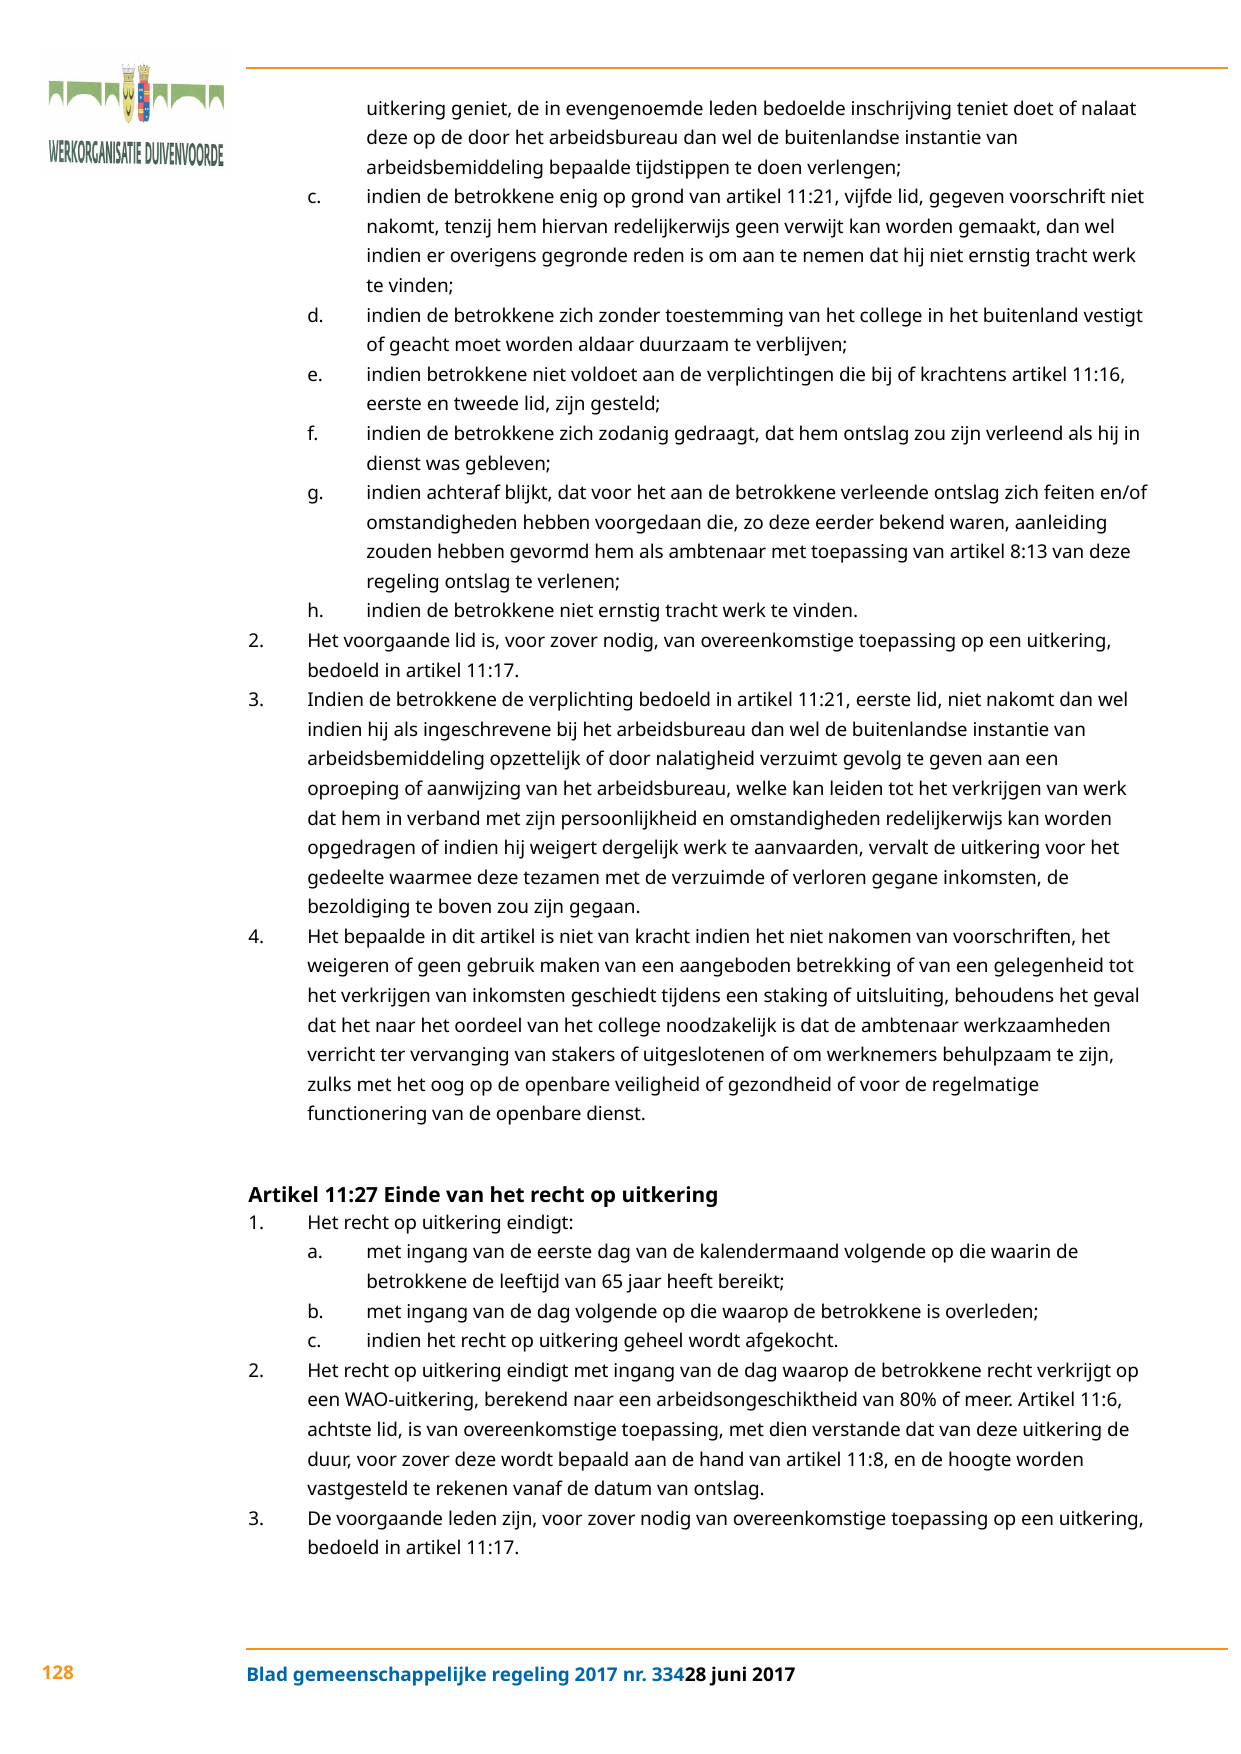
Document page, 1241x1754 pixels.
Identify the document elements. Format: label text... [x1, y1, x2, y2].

list met ingang van de eerste dag van de kalendermaand volgende op die waarin de betrokkene de leeftijd van 65 jaar heeft bereikt; [307, 1239, 1152, 1294]
list indien de betrokkene zich zodanig gedraagt, dat hem ontslag zou zijn verleend als hij in dienst was gebleven; [307, 420, 1152, 476]
list Het recht op uitkering eindigt met ingang van de dag waarop de betrokkene recht verkrijgt op een WAO-uitkering, berekend naar een arbeidsongeschiktheid van 80% of meer. Artikel 11:6, achtste lid, is van overeenkomstige toepassing, met dien verstande dat van deze uitkering de duur, voor zover deze wordt bepaald aan de hand van artikel 11:8, en de hoogte worden vastgesteld te rekenen vanaf de datum van ontslag. [248, 1357, 1152, 1501]
list indien achteraf blijkt, dat voor het aan de betrokkene verleende ontslag zich feiten en/of omstandigheden hebben voorgedaan die, zo deze eerder bekend waren, aanleiding zouden hebben gevormd hem als ambtenaar met toepassing van artikel 8:13 van deze regeling ontslag te verlenen; [307, 479, 1152, 594]
list indien het recht op uitkering geheel wordt afgekocht. [307, 1327, 1152, 1353]
text Artikel 11:27 Einde van het recht op uitkering [248, 1181, 1152, 1209]
list De voorgaande leden zijn, voor zover nodig van overeenkomstige toepassing op een uitkering, bedoeld in artikel 11:17. [248, 1505, 1152, 1560]
list indien de betrokkene zich zonder toestemming van het college in het buitenland vestigt of geacht moet worden aldaar duurzaam te verblijven; [307, 302, 1152, 357]
list uitkering geniet, de in evengenoemde leden bedoelde inschrijving teniet doet of nalaat deze op de door het arbeidsbureau dan wel de buitenlandse instantie van arbeidsbemiddeling bepaalde tijdstippen te doen verlengen; [307, 95, 1152, 180]
list indien betrokkene niet voldoet aan de verplichtingen die bij of krachtens artikel 11:16, eerste en tweede lid, zijn gesteld; [307, 361, 1152, 416]
list Indien de betrokkene de verplichting bedoeld in artikel 11:21, eerste lid, niet nakomt dan wel indien hij als ingeschrevene bij het arbeidsbureau dan wel de buitenlandse instantie van arbeidsbemiddeling opzettelijk of door nalatigheid verzuimt gevolg te geven aan een oproeping of aanwijzing van het arbeidsbureau, welke kan leiden tot het verkrijgen van werk dat hem in verband met zijn persoonlijkheid en omstandigheden redelijkerwijs kan worden opgedragen of indien hij weigert dergelijk werk te aanvaarden, vervalt de uitkering voor het gedeelte waarmee deze tezamen met de verzuimde of verloren gegane inkomsten, de bezoldiging te boven zou zijn gegaan. [248, 686, 1152, 919]
list met ingang van de dag volgende op die waarop de betrokkene is overleden; [307, 1298, 1152, 1323]
list Het voorgaande lid is, voor zover nodig, van overeenkomstige toepassing op een uitkering, bedoeld in artikel 11:17. [248, 627, 1152, 683]
list Het bepaalde in dit artikel is niet van kracht indien het niet nakomen van voorschriften, het weigeren of geen gebruik maken van een aangeboden betrekking of van een gelegenheid tot het verkrijgen van inkomsten geschiedt tijdens een staking of uitsluiting, behoudens het geval dat het naar het oordeel van het college noodzakelijk is dat de ambtenaar werkzaamheden verricht ter vervanging van stakers of uitgeslotenen of om werknemers behulpzaam te zijn, zulks met het oog op de openbare veiligheid of gezondheid of voor de regelmatige functionering van de openbare dienst. [248, 923, 1152, 1126]
picture [41, 47, 231, 172]
list indien de betrokkene niet ernstig tracht werk te vinden. [307, 598, 1152, 623]
list Het recht op uitkering eindigt: [248, 1209, 1152, 1235]
list indien de betrokkene enig op grond van artikel 11:21, vijfde lid, gegeven voorschrift niet nakomt, tenzij hem hiervan redelijkerwijs geen verwijt kan worden gemaakt, dan wel indien er overigens gegronde reden is om aan te nemen dat hij niet ernstig tracht werk te vinden; [307, 183, 1152, 298]
